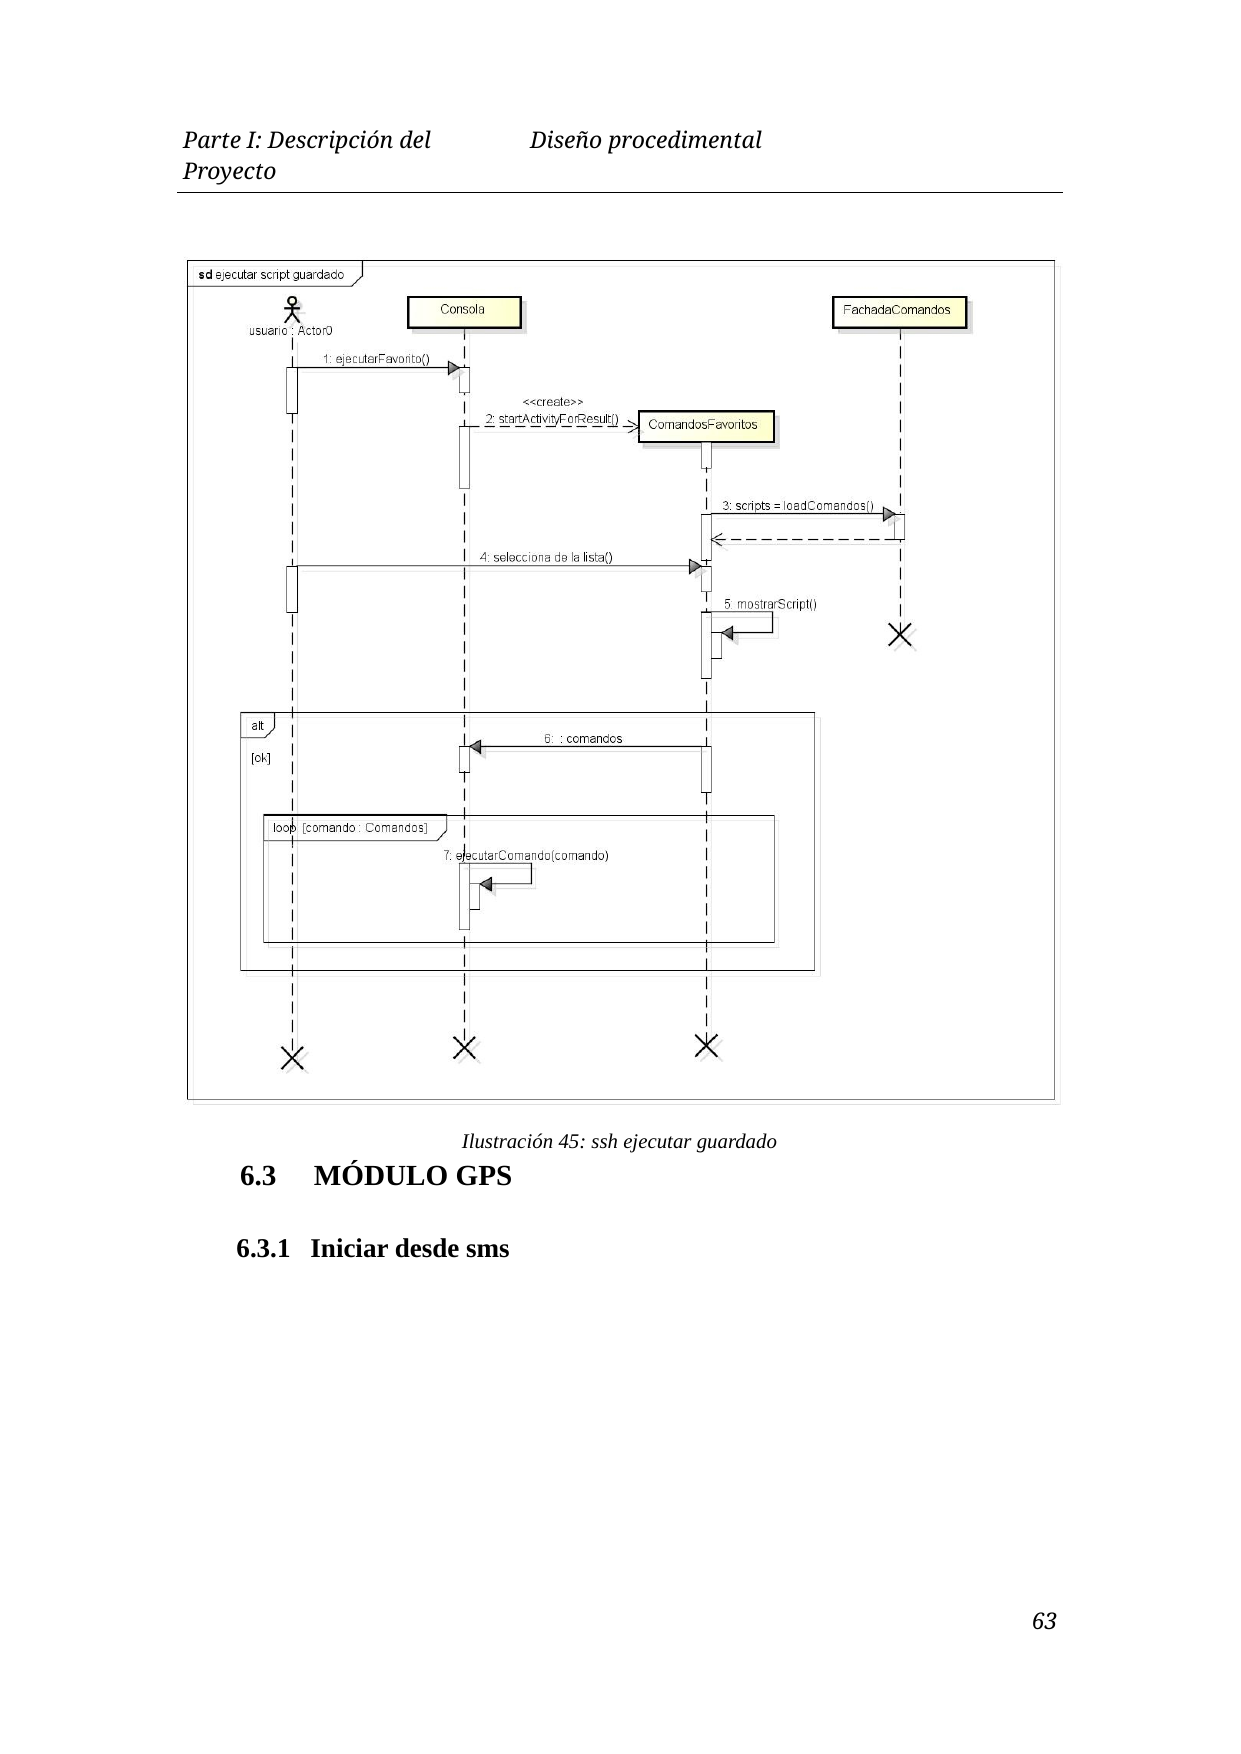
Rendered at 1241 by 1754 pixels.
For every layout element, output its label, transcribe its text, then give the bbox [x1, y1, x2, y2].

text Ilustración 45: ssh ejecutar guardado [177, 1129, 1063, 1153]
picture [177, 250, 1064, 1129]
subtitle Iniciar desde sms [236, 1232, 1004, 1263]
subtitle Módulo GPS [240, 1153, 1063, 1191]
